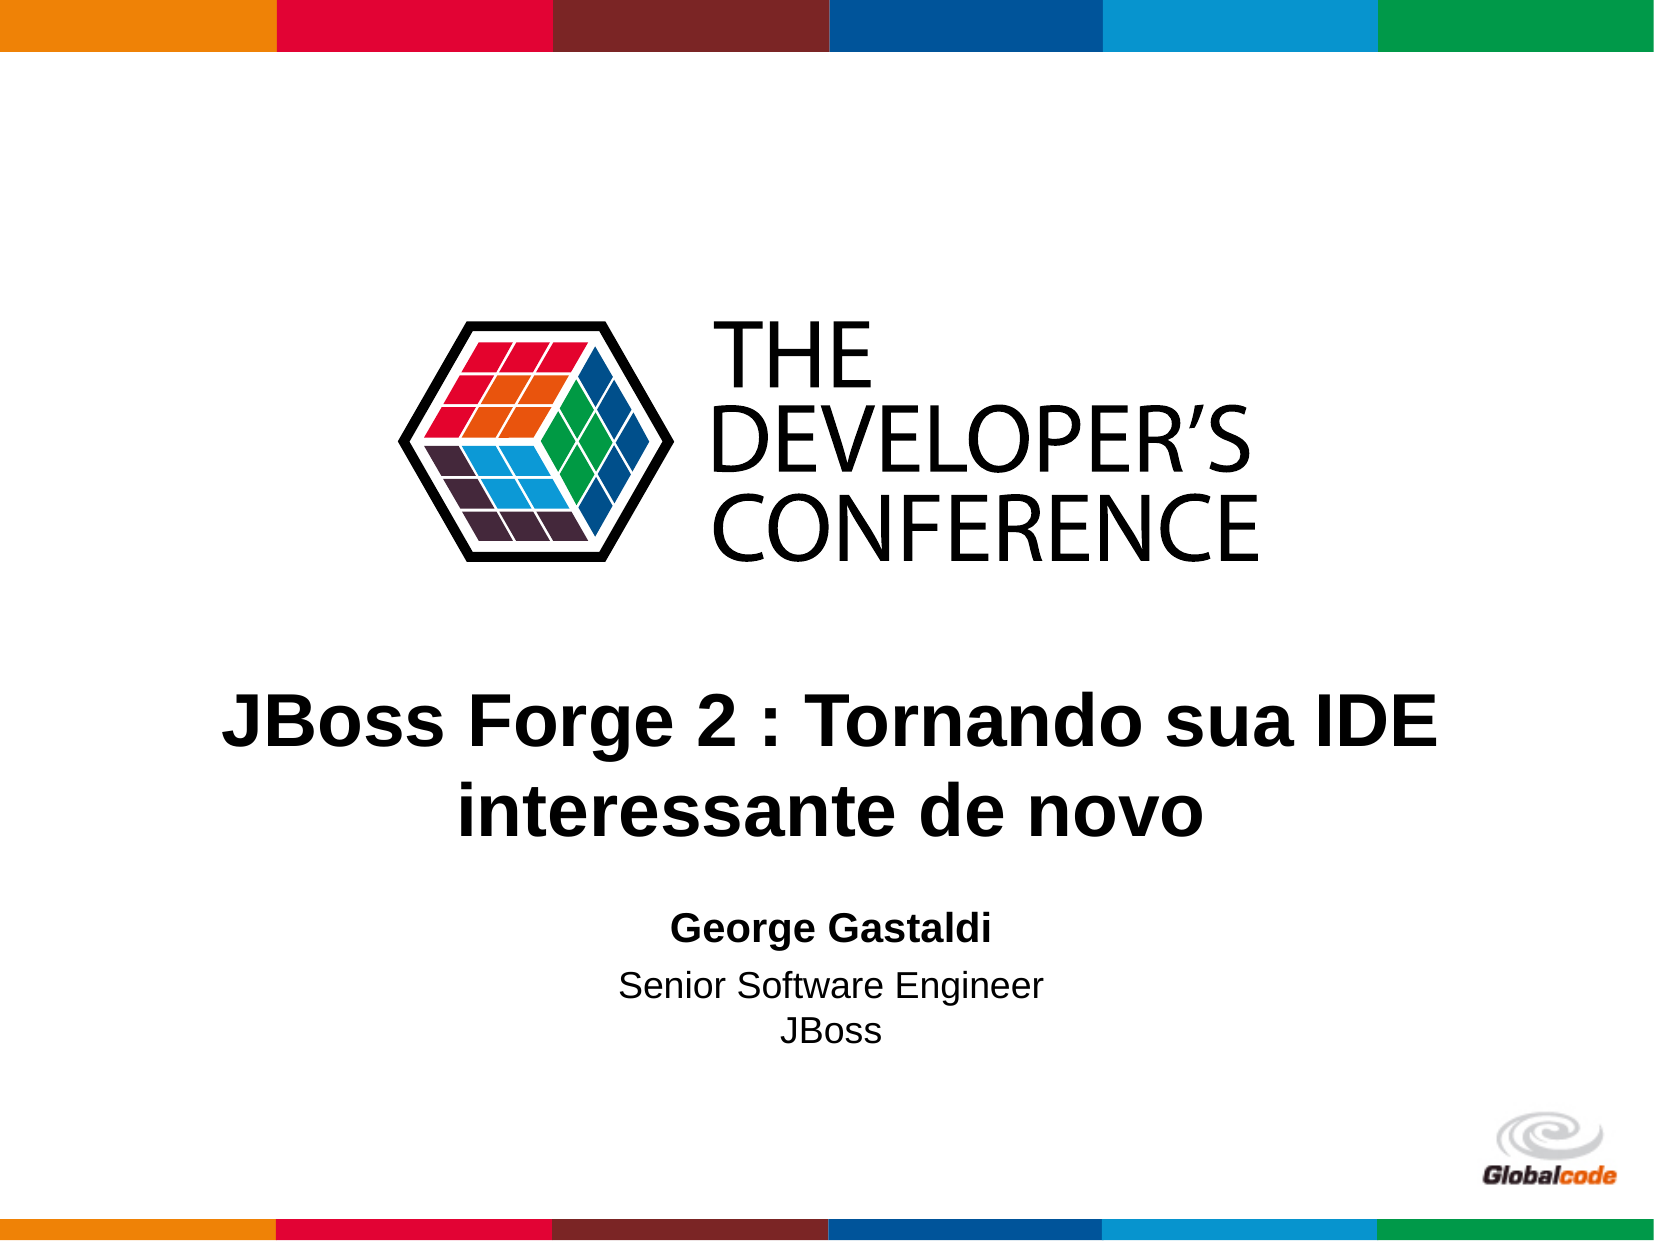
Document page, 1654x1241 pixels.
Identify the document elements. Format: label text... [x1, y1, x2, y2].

title JBoss Forge 2 : Tornando sua IDE interessante de novo [187, 696, 1475, 827]
text_box George Gastaldi [187, 893, 1475, 953]
text_box Senior Software Engineer JBoss [187, 953, 1476, 1104]
text_box [187, 297, 1426, 518]
picture [1464, 1062, 1638, 1219]
